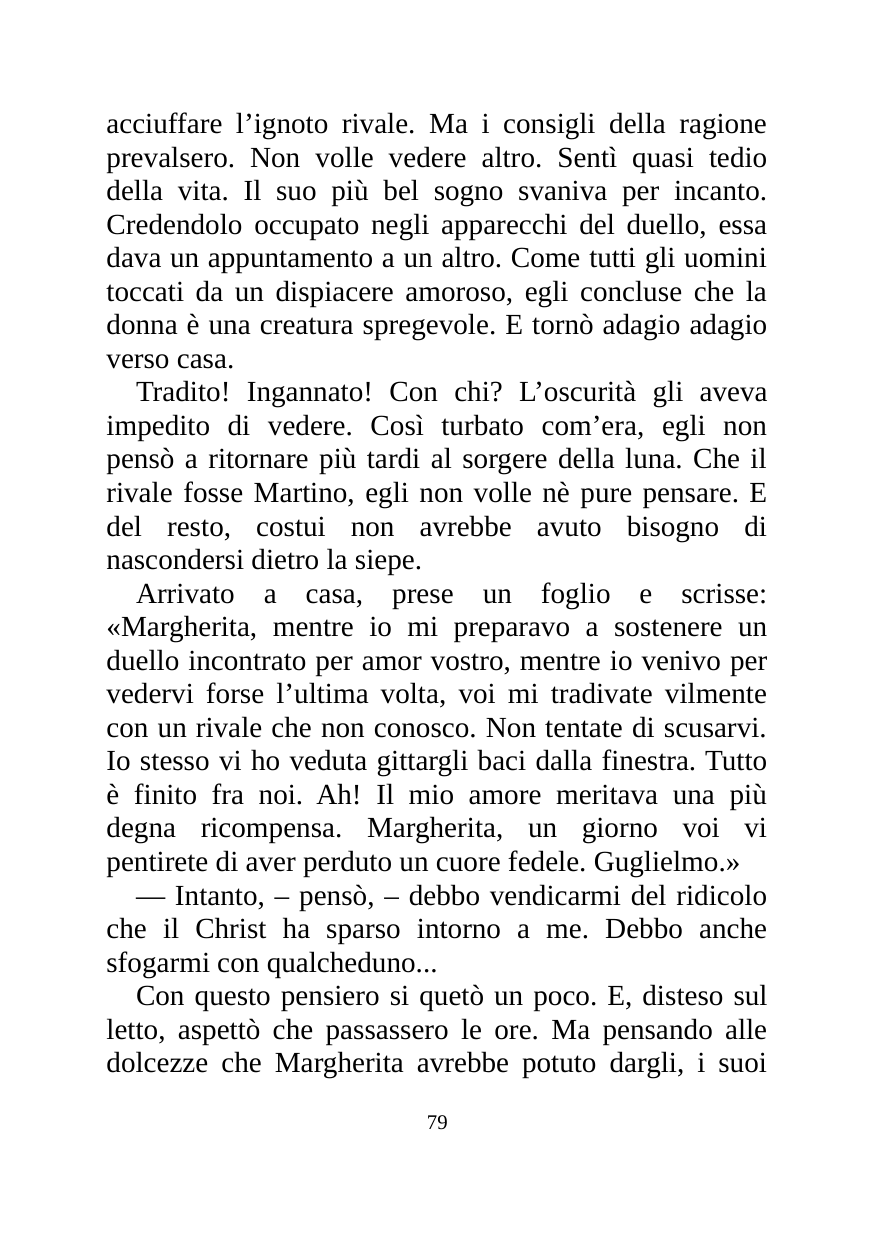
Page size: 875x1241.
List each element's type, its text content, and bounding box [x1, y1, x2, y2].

text Con questo pensiero si quetò un poco. E, disteso sul letto, aspettò che passassero le ore. Ma pensando alle dolcezze che Margherita avrebbe potuto dargli, i suoi [106, 978, 768, 1079]
text acciuffare l’ignoto rivale. Ma i consigli della ragione prevalsero. Non volle vedere altro. Sentì quasi tedio della vita. Il suo più bel sogno svaniva per incanto. Credendolo occupato negli apparecchi del duello, essa dava un appuntamento a un altro. Come tutti gli uomini toccati da un dispiacere amoroso, egli concluse che la donna è una creatura spregevole. E tornò adagio adagio verso casa. [106, 106, 768, 374]
text Arrivato a casa, prese un foglio e scrisse: «Margherita, mentre io mi preparavo a sostenere un duello incontrato per amor vostro, mentre io venivo per vedervi forse l’ultima volta, voi mi tradivate vilmente con un rivale che non conosco. Non tentate di scusarvi. Io stesso vi ho veduta gittargli baci dalla finestra. Tutto è finito fra noi. Ah! Il mio amore meritava una più degna ricompensa. Margherita, un giorno voi vi pentirete di aver perduto un cuore fedele. Guglielmo.» [106, 576, 768, 878]
text — Intanto, – pensò, – debbo vendicarmi del ridicolo che il Christ ha sparso intorno a me. Debbo anche sfogarmi con qualcheduno... [106, 878, 768, 978]
text Tradito! Ingannato! Con chi? L’oscurità gli aveva impedito di vedere. Così turbato com’era, egli non pensò a ritornare più tardi al sorgere della luna. Che il rivale fosse Martino, egli non volle nè pure pensare. E del resto, costui non avrebbe avuto bisogno di nascondersi dietro la siepe. [106, 374, 768, 576]
